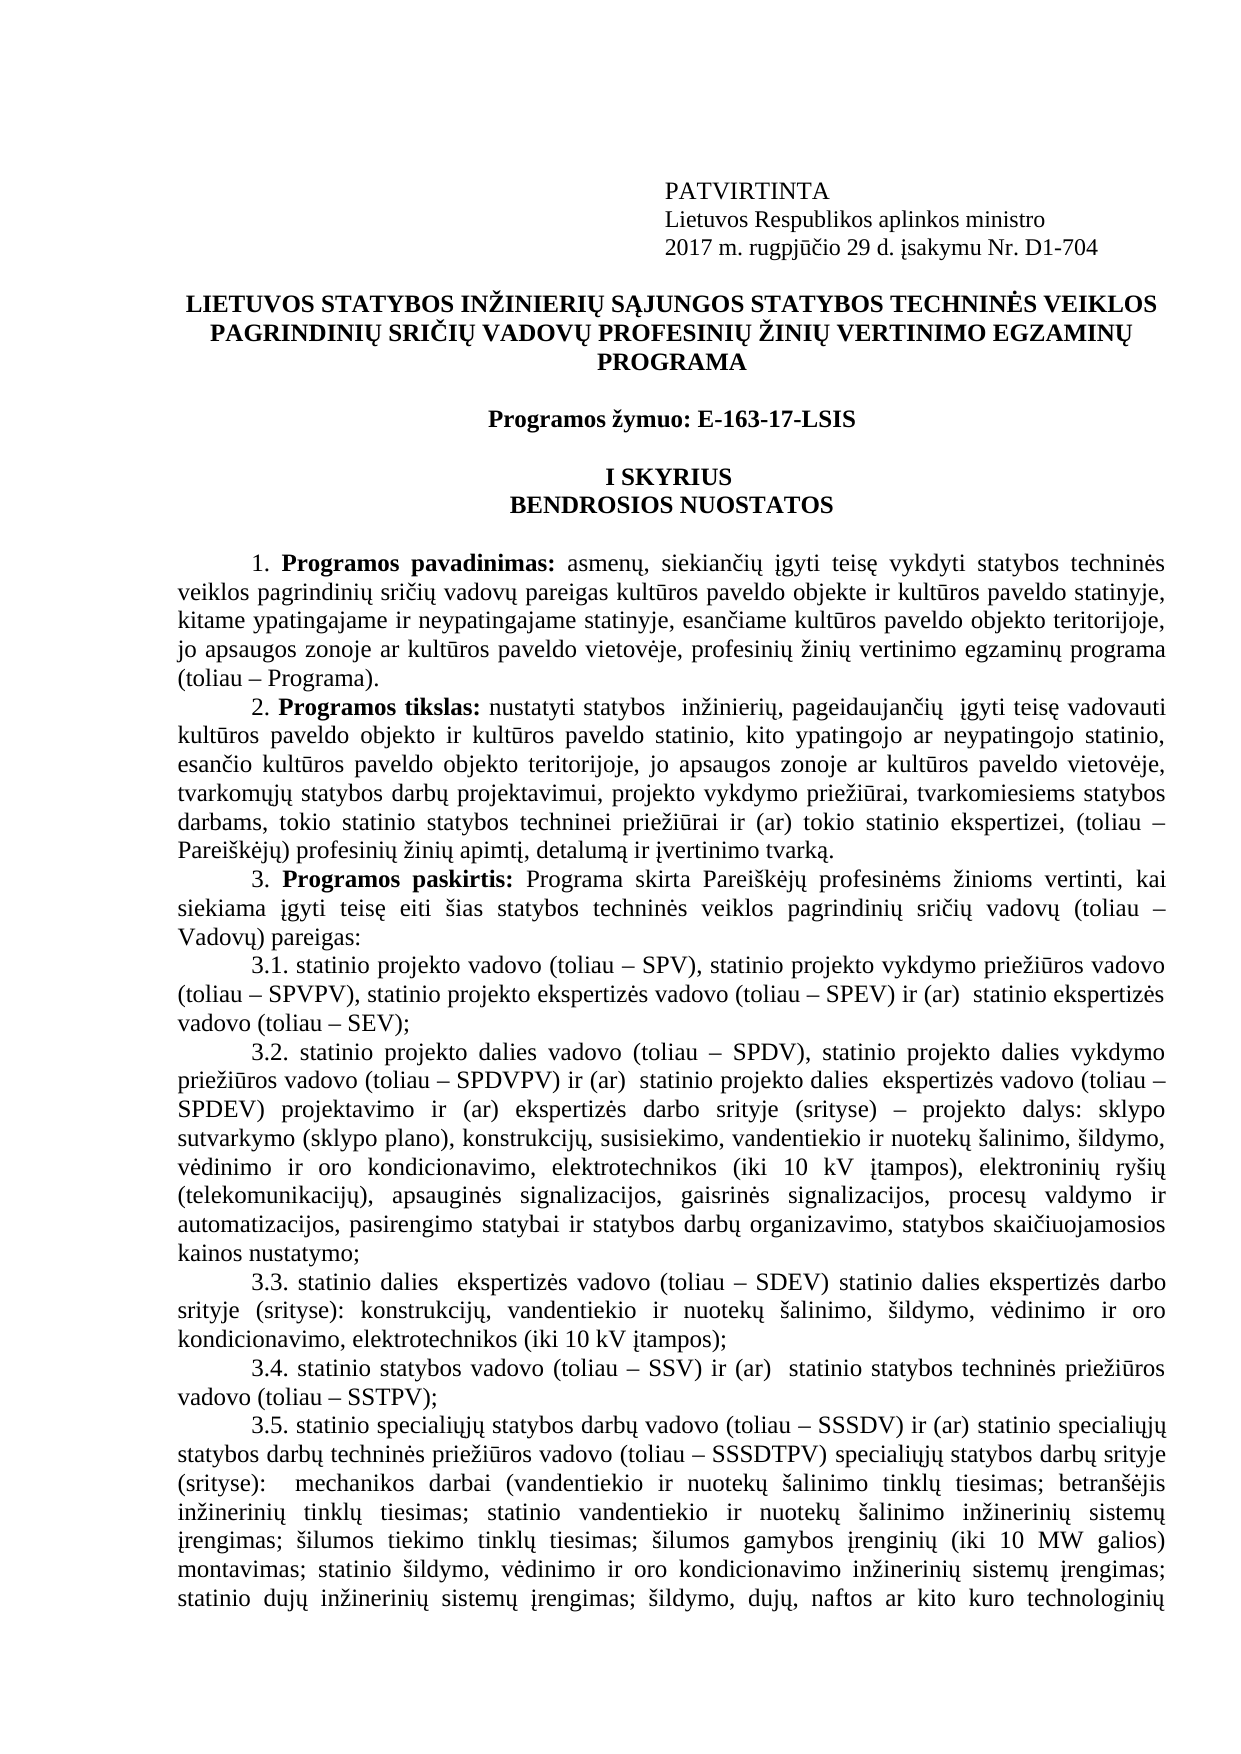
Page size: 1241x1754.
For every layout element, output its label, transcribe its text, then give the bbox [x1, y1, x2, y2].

text 2017 m. rugpjūčio 29 d. įsakymu Nr. D1-704 [177, 233, 1166, 260]
text 1. Programos pavadinimas: asmenų, siekiančių įgyti teisę vykdyti statybos techninės veiklos pagrindinių sričių vadovų pareigas kultūros paveldo objekte ir kultūros paveldo statinyje, kitame ypatingajame ir neypatingajame statinyje, esančiame kultūros paveldo objekto teritorijoje, jo apsaugos zonoje ar kultūros paveldo vietovėje, profesinių žinių vertinimo egzaminų programa (toliau – Programa). [177, 548, 1166, 692]
text 3.5. statinio specialiųjų statybos darbų vadovo (toliau – SSSDV) ir (ar) statinio specialiųjų statybos darbų techninės priežiūros vadovo (toliau – SSSDTPV) specialiųjų statybos darbų srityje (srityse): mechanikos darbai (vandentiekio ir nuotekų šalinimo tinklų tiesimas; betranšėjis inžinerinių tinklų tiesimas; statinio vandentiekio ir nuotekų šalinimo inžinerinių sistemų įrengimas; šilumos tiekimo tinklų tiesimas; šilumos gamybos įrenginių (iki 10 MW galios) montavimas; statinio šildymo, vėdinimo ir oro kondicionavimo inžinerinių sistemų įrengimas; statinio dujų inžinerinių sistemų įrengimas; šildymo, dujų, naftos ar kito kuro technologinių [177, 1410, 1166, 1612]
text BENDROSIOS NUOSTATOS [177, 490, 1166, 519]
text 3. Programos paskirtis: Programa skirta Pareiškėjų profesinėms žinioms vertinti, kai siekiama įgyti teisę eiti šias statybos techninės veiklos pagrindinių sričių vadovų (toliau – Vadovų) pareigas: [177, 864, 1166, 950]
text 2. Programos tikslas: nustatyti statybos inžinierių, pageidaujančių įgyti teisę vadovauti kultūros paveldo objekto ir kultūros paveldo statinio, kito ypatingojo ar neypatingojo statinio, esančio kultūros paveldo objekto teritorijoje, jo apsaugos zonoje ar kultūros paveldo vietovėje, tvarkomųjų statybos darbų projektavimui, projekto vykdymo priežiūrai, tvarkomiesiems statybos darbams, tokio statinio statybos techninei priežiūrai ir (ar) tokio statinio ekspertizei, (toliau – Pareiškėjų) profesinių žinių apimtį, detalumą ir įvertinimo tvarką. [177, 692, 1166, 864]
text 3.4. statinio statybos vadovo (toliau – SSV) ir (ar) statinio statybos techninės priežiūros vadovo (toliau – SSTPV); [177, 1353, 1166, 1410]
text 3.1. statinio projekto vadovo (toliau – SPV), statinio projekto vykdymo priežiūros vadovo (toliau – SPVPV), statinio projekto ekspertizės vadovo (toliau – SPEV) ir (ar) statinio ekspertizės vadovo (toliau – SEV); [177, 950, 1166, 1037]
text Programos žymuo: E-163-17-LSIS [177, 404, 1166, 433]
text LIETUVOS STATYBOS INŽINIERIŲ SĄJUNGOS STATYBOS TECHNINĖS VEIKLOS PAGRINDINIŲ SRIČIŲ VADOVŲ PROFESINIŲ ŽINIŲ VERTINIMO EGZAMINŲ PROGRAMA [177, 289, 1166, 375]
text 3.2. statinio projekto dalies vadovo (toliau – SPDV), statinio projekto dalies vykdymo priežiūros vadovo (toliau – SPDVPV) ir (ar) statinio projekto dalies ekspertizės vadovo (toliau – SPDEV) projektavimo ir (ar) ekspertizės darbo srityje (srityse) – projekto dalys: sklypo sutvarkymo (sklypo plano), konstrukcijų, susisiekimo, vandentiekio ir nuotekų šalinimo, šildymo, vėdinimo ir oro kondicionavimo, elektrotechnikos (iki 10 kV įtampos), elektroninių ryšių (telekomunikacijų), apsauginės signalizacijos, gaisrinės signalizacijos, procesų valdymo ir automatizacijos, pasirengimo statybai ir statybos darbų organizavimo, statybos skaičiuojamosios kainos nustatymo; [177, 1037, 1166, 1267]
text 3.3. statinio dalies ekspertizės vadovo (toliau – SDEV) statinio dalies ekspertizės darbo srityje (srityse): konstrukcijų, vandentiekio ir nuotekų šalinimo, šildymo, vėdinimo ir oro kondicionavimo, elektrotechnikos (iki 10 kV įtampos); [177, 1267, 1166, 1353]
text Lietuvos Respublikos aplinkos ministro [177, 205, 1166, 233]
text PATVIRTINTA [664, 176, 1166, 205]
text I SKYRIUS [177, 462, 1166, 490]
